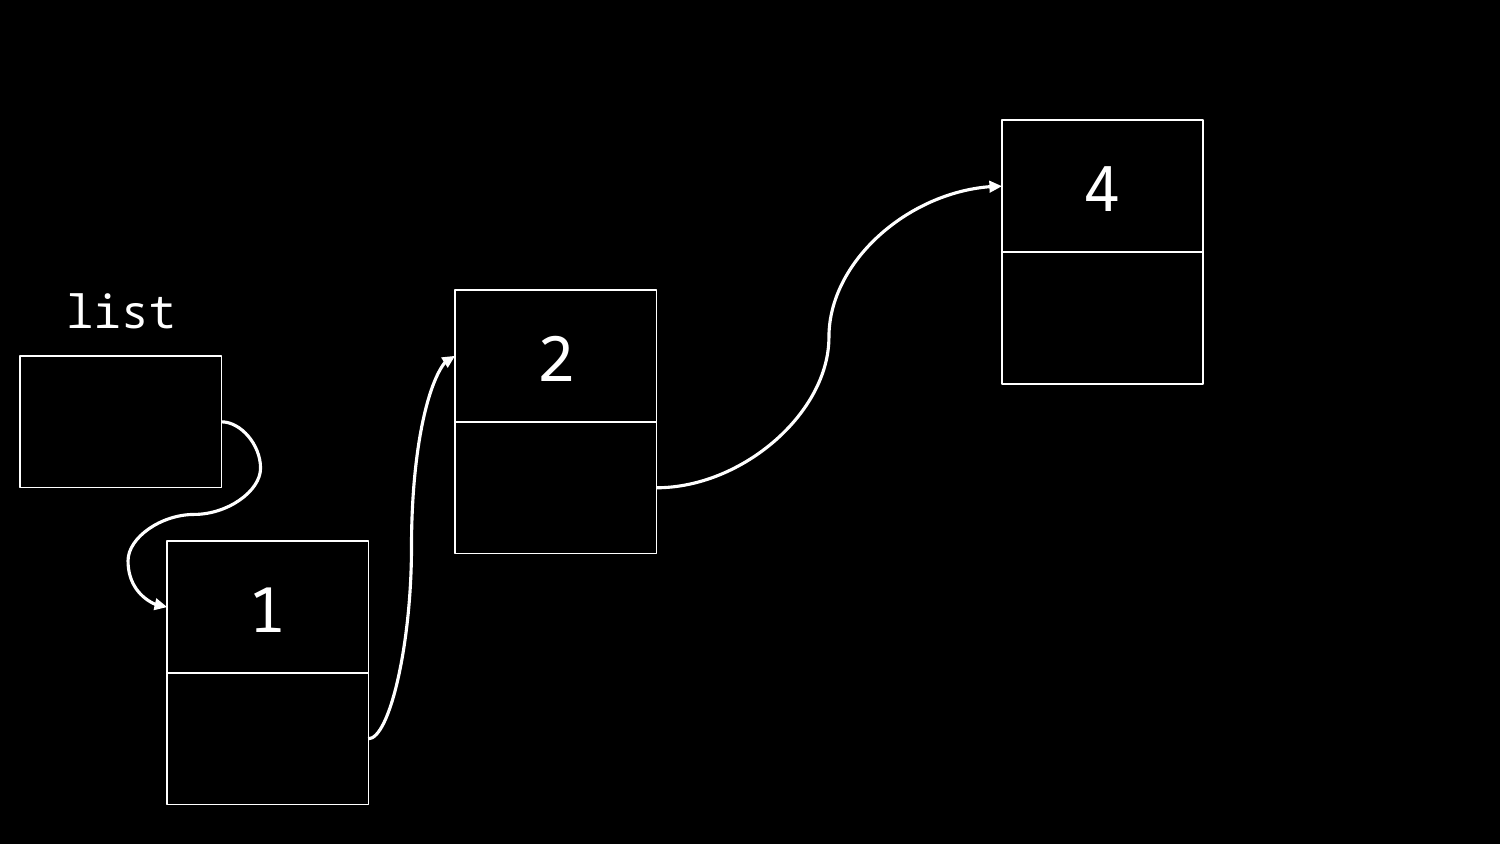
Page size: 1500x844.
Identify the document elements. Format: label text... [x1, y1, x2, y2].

text_box 4 [1001, 120, 1204, 251]
text_box 1 [167, 541, 369, 672]
text_box list [50, 267, 192, 334]
text_box 2 [455, 290, 657, 421]
